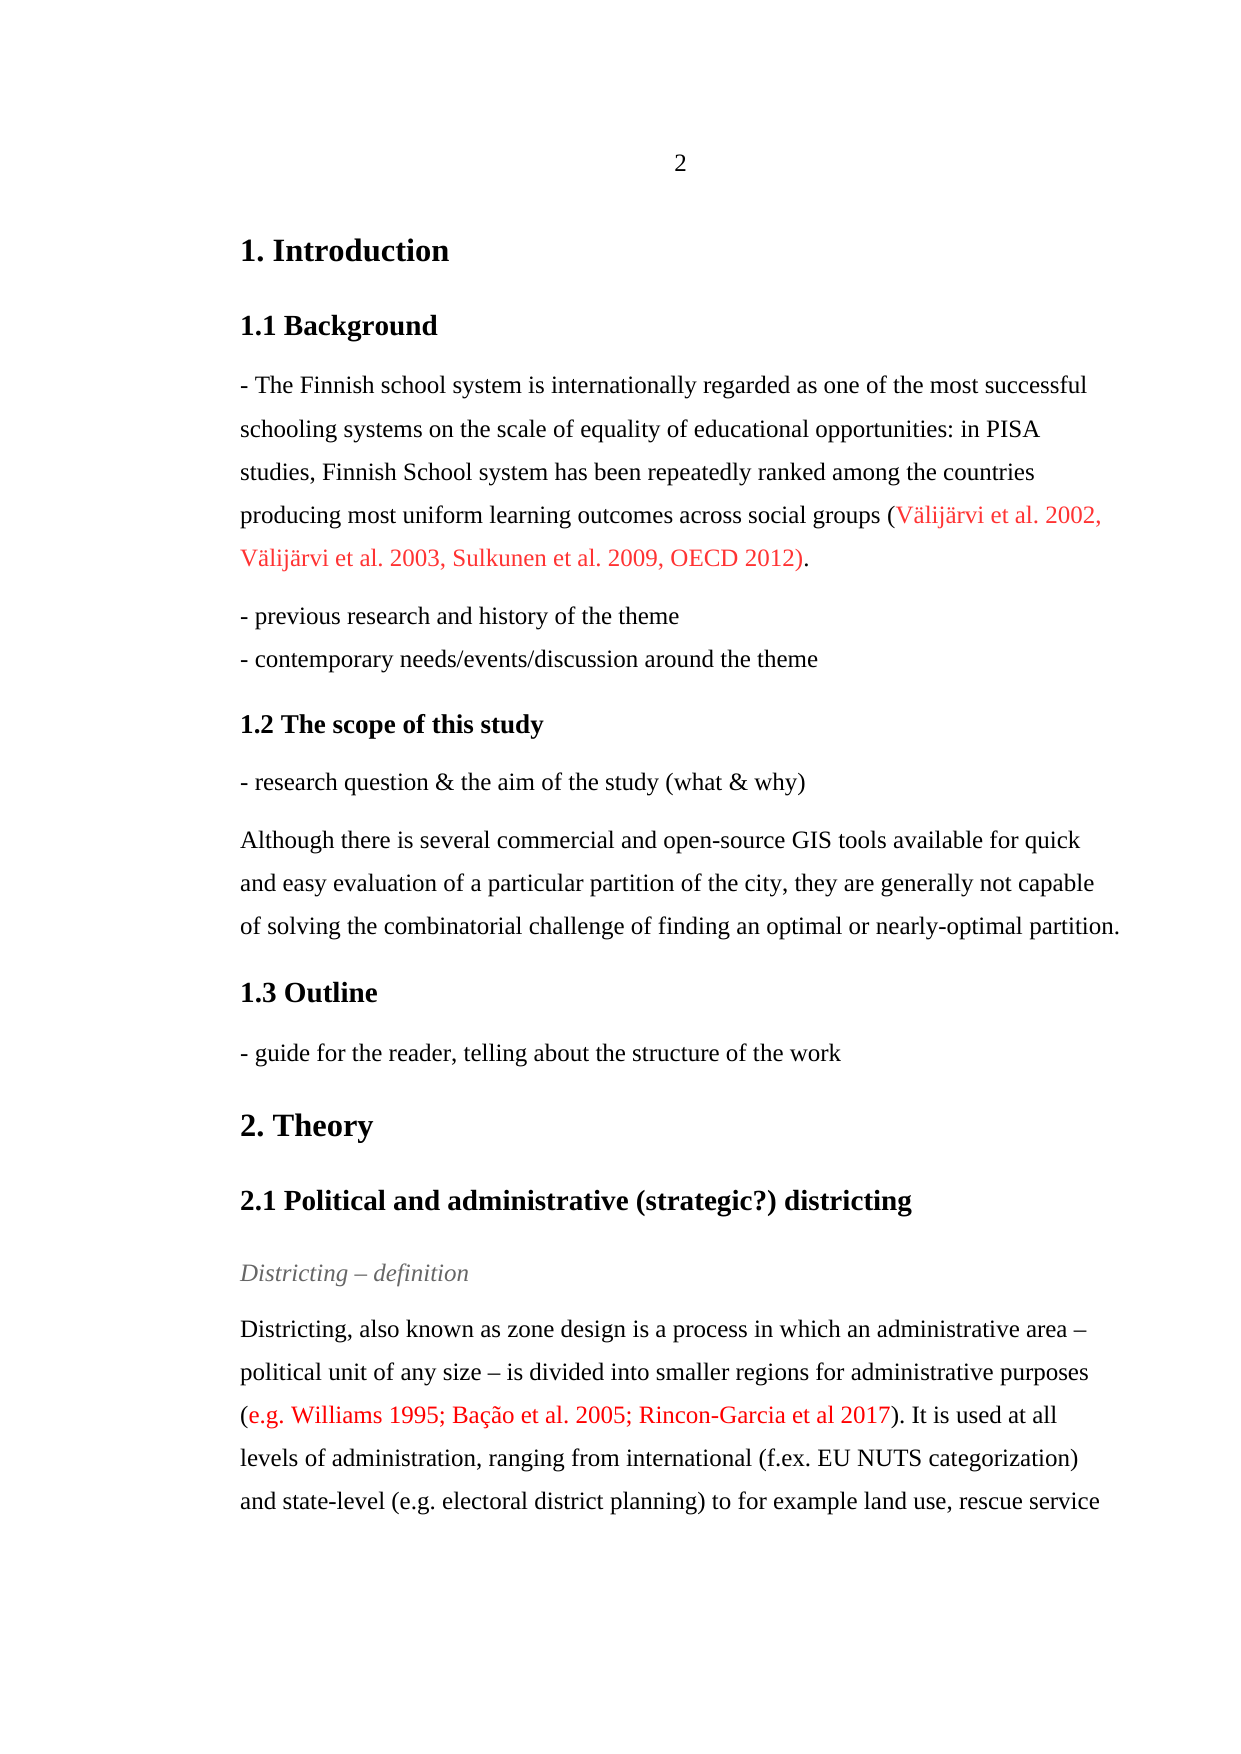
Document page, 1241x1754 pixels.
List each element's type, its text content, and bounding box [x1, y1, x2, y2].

subtitle 2. Theory [240, 1106, 1121, 1143]
text - guide for the reader, telling about the structure of the work [240, 1038, 1121, 1066]
subtitle 2.1 Political and administrative (strategic?) districting [240, 1183, 1121, 1216]
text - previous research and history of the theme - contemporary needs/events/discussion around the theme [240, 601, 1121, 673]
text - research question & the aim of the study (what & why) [240, 767, 1121, 796]
subtitle 1.1 Background [240, 308, 1121, 341]
subtitle 1. Introduction [240, 231, 1121, 268]
subtitle 1.3 Outline [240, 975, 1121, 1008]
subtitle Districting – definition [240, 1258, 1121, 1287]
text Although there is several commercial and open-source GIS tools available for quick and easy evaluation of a particular partition of the city, they are generally not capable of solving the combinatorial challenge of finding an optimal or nearly-optimal partition. [240, 825, 1121, 940]
text - The Finnish school system is internationally regarded as one of the most successful schooling systems on the scale of equality of educational opportunities: in PISA studies, Finnish School system has been repeatedly ranked among the countries producing most uniform learning outcomes across social groups (Välijärvi et al. 2002, Välijärvi et al. 2003, Sulkunen et al. 2009, OECD 2012). [240, 371, 1121, 572]
subtitle 1.2 The scope of this study [240, 708, 1121, 739]
text Districting, also known as zone design is a process in which an administrative area – political unit of any size – is divided into smaller regions for administrative purposes (e.g. Williams 1995; Bação et al. 2005; Rincon-Garcia et al 2017). It is used at all levels of administration, ranging from international (f.ex. EU NUTS categorization) and state-level (e.g. electoral district planning) to for example land use, rescue service [240, 1314, 1121, 1515]
